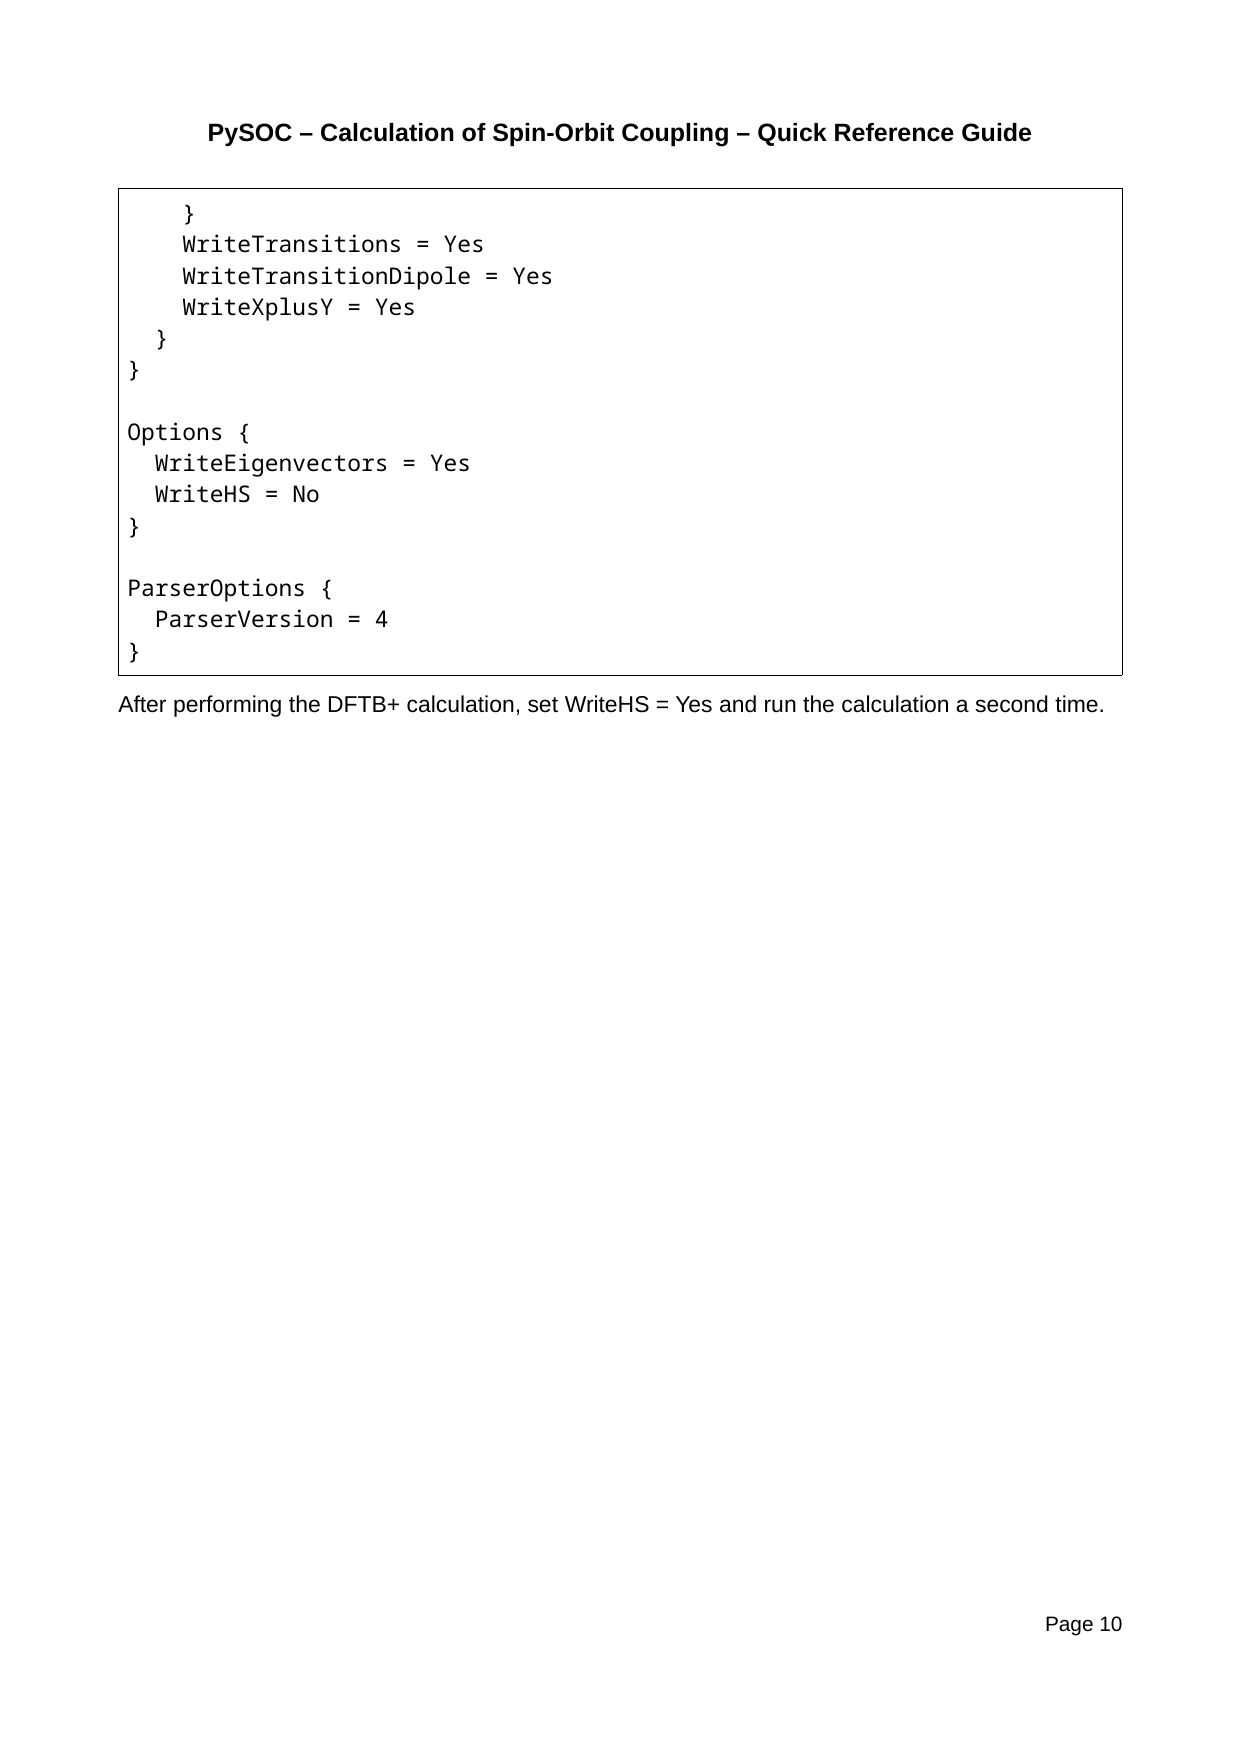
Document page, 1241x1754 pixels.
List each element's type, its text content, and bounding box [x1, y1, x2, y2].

text [119, 189, 1122, 675]
text WriteHS = No [127, 478, 1113, 510]
text } [127, 353, 1113, 385]
text ParserVersion = 4 [127, 603, 1113, 635]
text } [127, 635, 1113, 666]
text WriteTransitions = Yes [127, 228, 1113, 260]
text ParserOptions { [127, 572, 1113, 603]
text } [127, 510, 1113, 541]
text WriteTransitionDipole = Yes [127, 260, 1113, 291]
text WriteXplusY = Yes [127, 291, 1113, 322]
text Options { [127, 416, 1113, 447]
text } [127, 197, 1113, 228]
text WriteEigenvectors = Yes [127, 447, 1113, 478]
text [118, 176, 1122, 188]
text } [127, 322, 1113, 353]
text After performing the DFTB+ calculation, set WriteHS = Yes and run the calculation a second time. [118, 676, 1122, 717]
